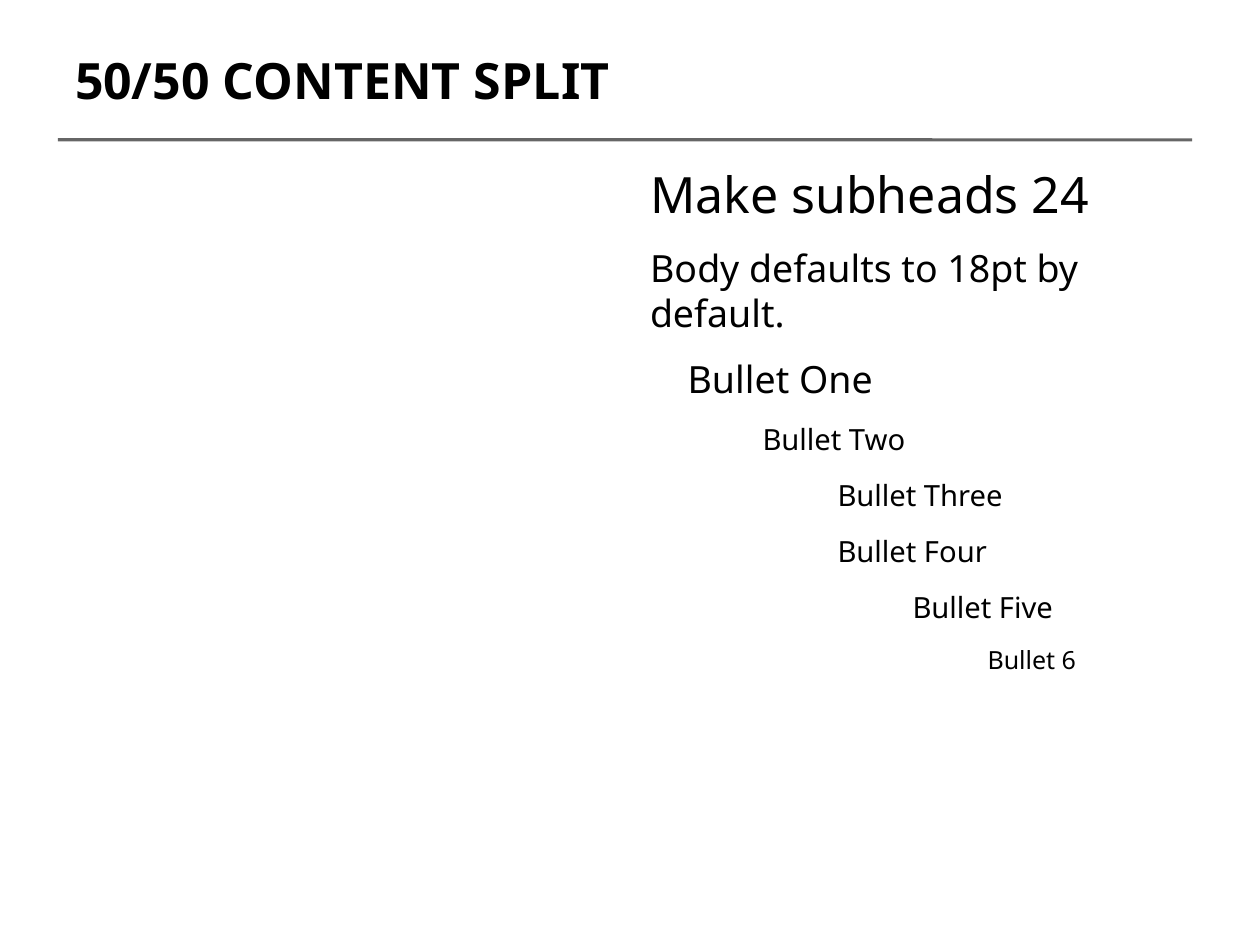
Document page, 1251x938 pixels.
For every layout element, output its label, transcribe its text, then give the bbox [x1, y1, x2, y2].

title 50/50 CONTENT SPLIT [62, 37, 1188, 122]
list Make subheads 24 Body defaults to 18pt by default. Bullet One Bullet Two Bullet Three Bullet Four Bullet Five Bullet 6 [637, 151, 1188, 831]
